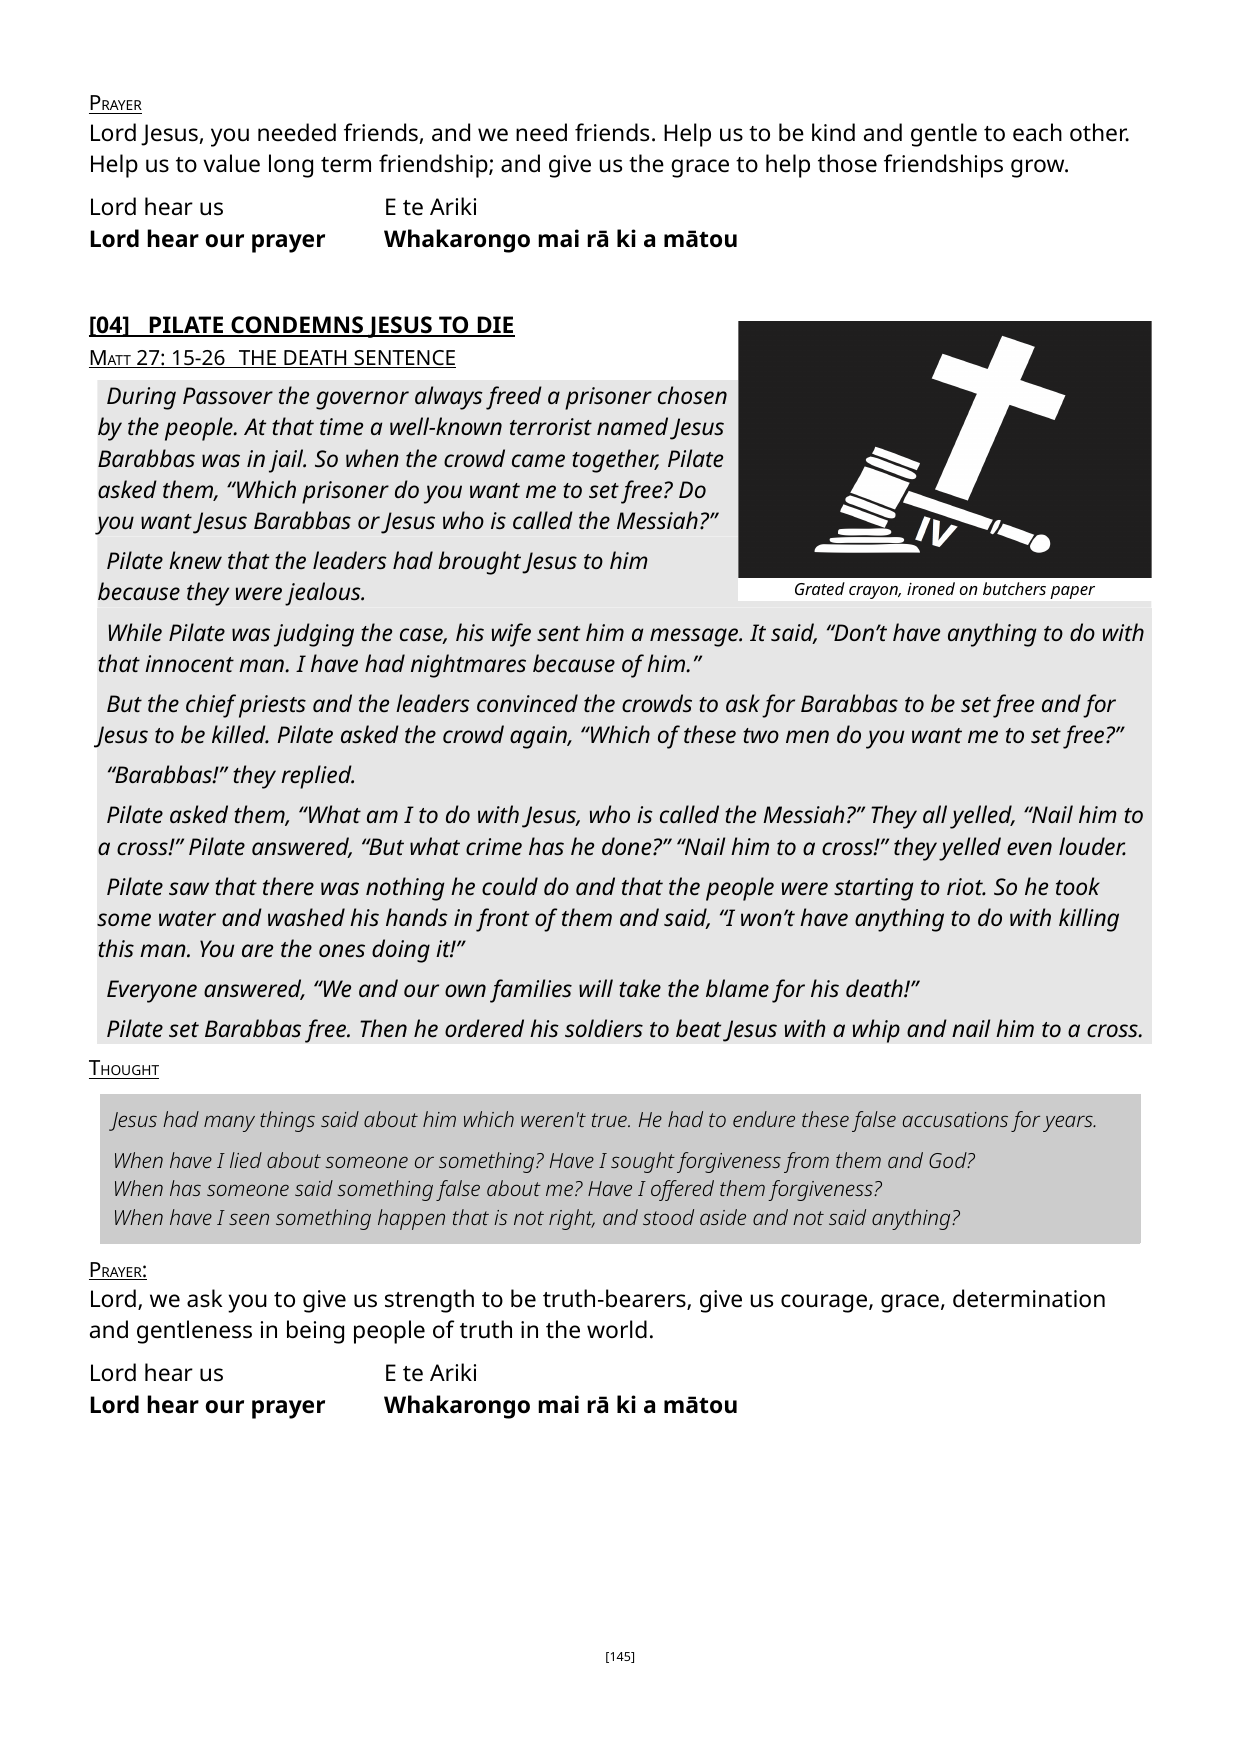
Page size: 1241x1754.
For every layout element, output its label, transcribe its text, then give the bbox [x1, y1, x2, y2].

subtitle Prayer [88, 88, 1152, 117]
text “Barabbas!” they replied. [97, 759, 1152, 790]
text But the chief priests and the leaders convinced the crowds to ask for Barabbas to be set free and for Jesus to be killed. Pilate asked the crowd again, “Which of these two men do you want me to set free?” [97, 688, 1152, 750]
text Lord hear us E te Ariki [88, 1357, 1152, 1389]
text Lord, we ask you to give us strength to be truth-bearers, give us courage, grace, determination and gentleness in being people of truth in the world. [88, 1283, 1152, 1346]
text Lord Jesus, you needed friends, and we need friends. Help us to be kind and gentle to each other. Help us to value long term friendship; and give us the grace to help those friendships grow. [88, 117, 1152, 179]
text Pilate saw that there was nothing he could do and that the people were starting to riot. So he took some water and washed his hands in front of them and said, “I won’t have anything to do with killing this man. You are the ones doing it!” [97, 871, 1152, 964]
text Lord hear our prayer Whakarongo mai rā ki a mātou [88, 222, 1152, 254]
text Pilate set Barabbas free. Then he ordered his soldiers to beat Jesus with a whip and nail him to a cross. [97, 1013, 1152, 1044]
text When have I lied about someone or something? Have I sought forgiveness from them and God? When has someone said something false about me? Have I offered them forgiveness? When have I seen something happen that is not right, and stood aside and not said anything? [101, 1134, 1140, 1243]
text Pilate asked them, “What am I to do with Jesus, who is called the Messiah?” They all yelled, “Nail him to a cross!” Pilate answered, “But what crime has he done?” “Nail him to a cross!” they yelled even louder. [97, 799, 1152, 862]
text During Passover the governor always freed a prisoner chosen by the people. At that time a well-known terrorist named Jesus Barabbas was in jail. So when the crowd came together, Pilate asked them, “Which prisoner do you want me to set free? Do you want Jesus Barabbas or Jesus who is called the Messiah?” [97, 380, 738, 536]
text GGGrated crayon, ironed on butchers paper [738, 578, 1152, 601]
text Pilate knew that the leaders had brought Jesus to him because they were jealous. [97, 545, 1152, 608]
subtitle [04] PILATE CONDEMNS JESUS TO DIE [88, 308, 1152, 340]
text Lord hear us E te Ariki [88, 191, 1152, 222]
text Everyone answered, “We and our own families will take the blame for his death!” [97, 973, 1152, 1004]
subtitle Prayer: [88, 1255, 1152, 1283]
text While Pilate was judging the case, his wife sent him a message. It said, “Don’t have anything to do with that innocent man. I have had nightmares because of him.” [97, 616, 1152, 679]
picture [738, 321, 1152, 578]
subtitle Thought [88, 1053, 1152, 1082]
subtitle Matt 27: 15-26 THE DEATH SENTENCE [88, 343, 738, 371]
text Jesus had many things said about him which weren't true. He had to endure these false accusations for years. [101, 1095, 1140, 1134]
text Lord hear our prayer Whakarongo mai rā ki a mātou [88, 1389, 1152, 1420]
